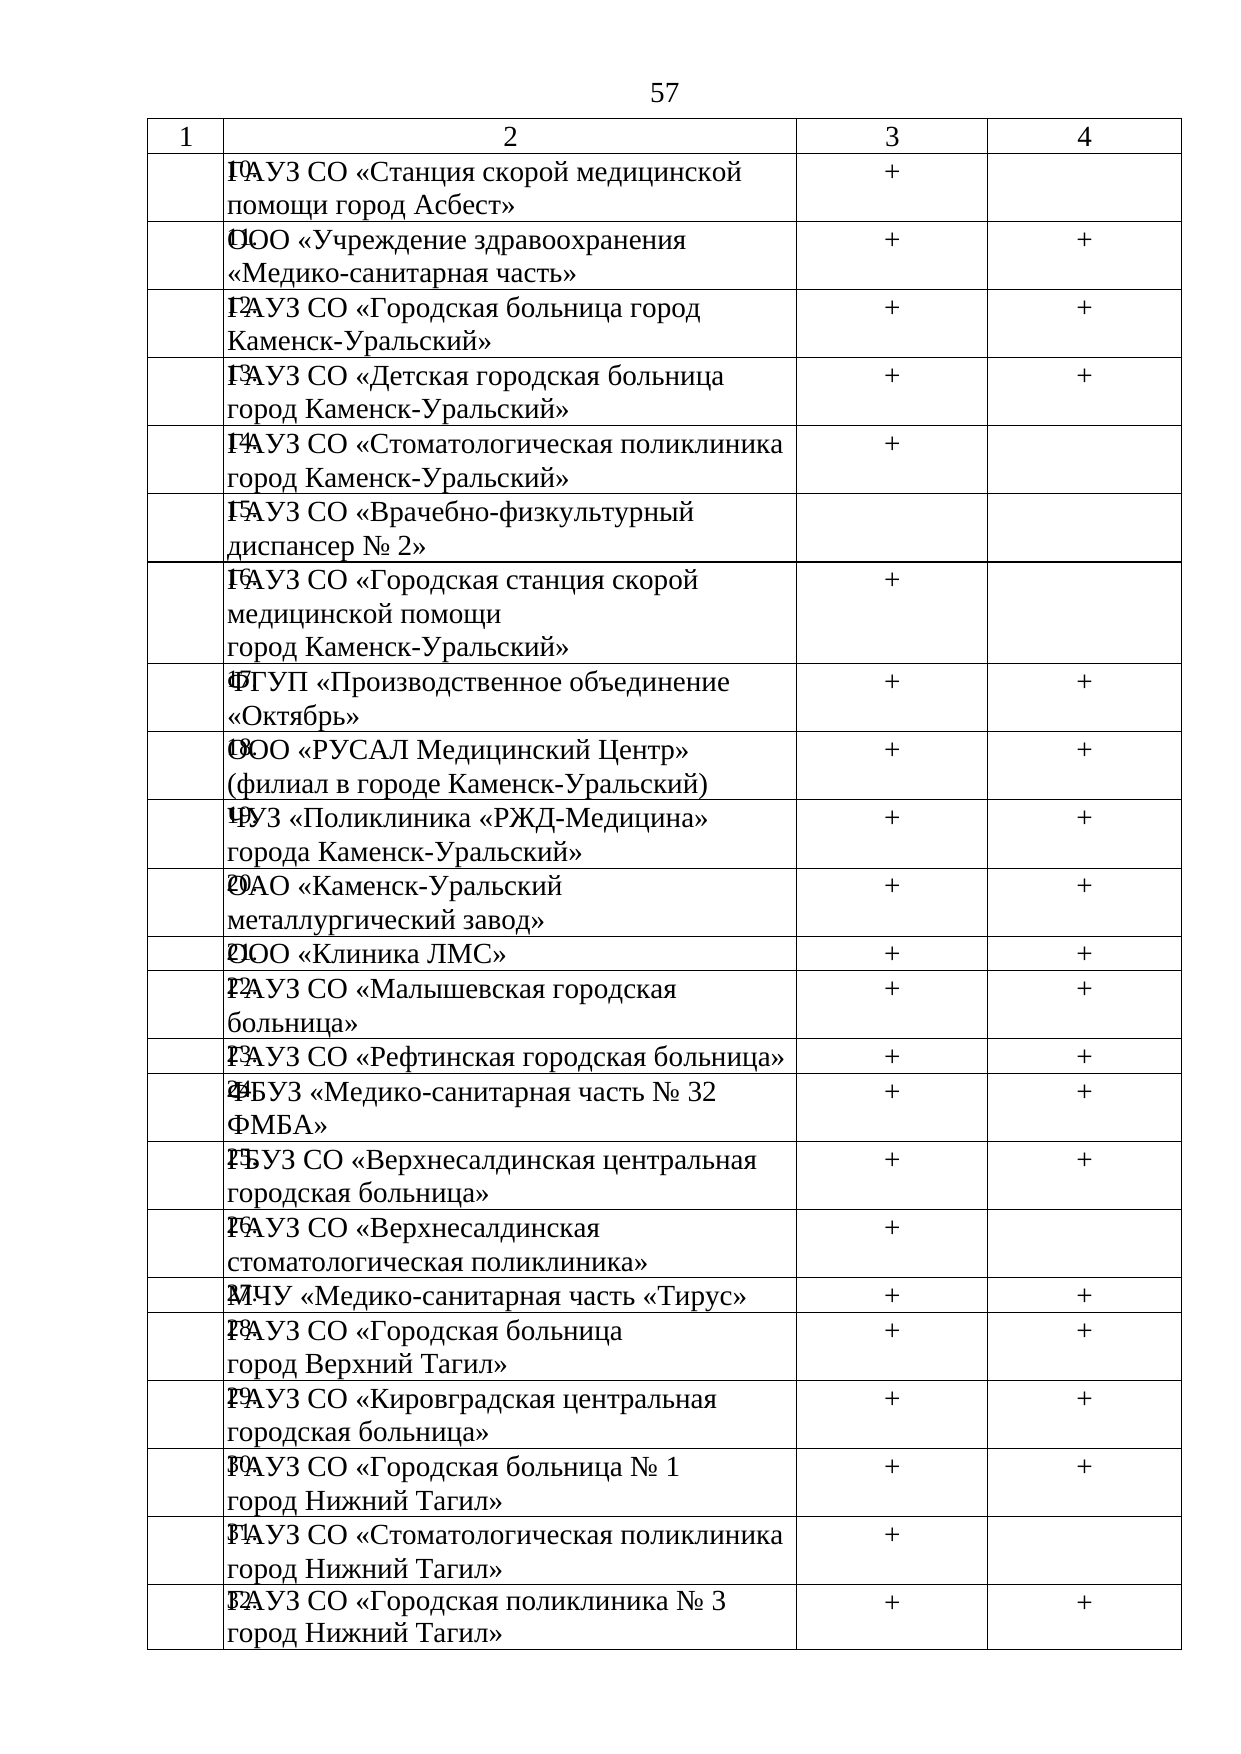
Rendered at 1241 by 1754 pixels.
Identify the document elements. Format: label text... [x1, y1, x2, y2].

table_cell [148, 154, 223, 221]
table_header 4 [988, 119, 1181, 153]
table_cell ФГУП «Производственное объединение «Октябрь» [224, 664, 796, 731]
table_cell ГАУЗ СО «Городская больница город Каменск-Уральский» [224, 290, 796, 357]
table_cell + [988, 1142, 1181, 1209]
table_cell [148, 1278, 223, 1312]
table_cell [148, 563, 223, 663]
table_cell + [797, 1449, 987, 1516]
table_cell ГАУЗ СО «Врачебно-физкультурный диспансер № 2» [224, 494, 796, 561]
table_cell + [797, 563, 987, 663]
table_cell [988, 1210, 1181, 1277]
table_cell [148, 869, 223, 936]
table_cell ЧУЗ «Поликлиника «РЖД-Медицина» города Каменск-Уральский» [224, 800, 796, 867]
table_cell [148, 1585, 223, 1649]
table_cell ГАУЗ СО «Городская больница № 1 город Нижний Тагил» [224, 1449, 796, 1516]
table_cell ФБУЗ «Медико-санитарная часть № 32 ФМБА» [224, 1074, 796, 1141]
table_cell [988, 1517, 1181, 1584]
table_cell [148, 1142, 223, 1209]
table_cell ГБУЗ СО «Верхнесалдинская центральная городская больница» [224, 1142, 796, 1209]
table_cell ГАУЗ СО «Станция скорой медицинской помощи город Асбест» [224, 154, 796, 221]
table_cell + [797, 154, 987, 221]
table_cell + [797, 1381, 987, 1448]
table_cell [988, 426, 1181, 493]
table_cell ГАУЗ СО «Малышевская городская больница» [224, 971, 796, 1038]
table_cell ГАУЗ СО «Городская станция скорой медицинской помощи город Каменск-Уральский» [224, 563, 796, 663]
table_cell [797, 494, 987, 561]
table_cell [988, 494, 1181, 561]
table_cell [148, 664, 223, 731]
table_cell [988, 154, 1181, 221]
table_cell ГАУЗ СО «Кировградская центральная городская больница» [224, 1381, 796, 1448]
table_cell + [988, 1381, 1181, 1448]
table_cell + [988, 290, 1181, 357]
table_cell + [797, 222, 987, 289]
table_cell ГАУЗ СО «Стоматологическая поликлиника город Каменск-Уральский» [224, 426, 796, 493]
table_cell + [797, 732, 987, 799]
table_cell МЧУ «Медико-санитарная часть «Тирус» [224, 1278, 796, 1312]
table_cell [988, 563, 1181, 663]
table_cell [148, 1517, 223, 1584]
table_cell + [797, 1278, 987, 1312]
table_header 2 [224, 119, 796, 153]
table_cell + [797, 1074, 987, 1141]
table_cell [148, 290, 223, 357]
table_cell [148, 358, 223, 425]
table_cell ООО «Учреждение здравоохранения «Медико-санитарная часть» [224, 222, 796, 289]
table_cell + [797, 800, 987, 867]
table_cell + [797, 290, 987, 357]
table_cell + [797, 971, 987, 1038]
table_cell + [797, 1585, 987, 1649]
table_cell [148, 1449, 223, 1516]
table_cell + [988, 222, 1181, 289]
table_cell + [797, 869, 987, 936]
table_cell [148, 937, 223, 970]
table_cell + [988, 971, 1181, 1038]
table_cell [148, 800, 223, 867]
table_cell ГАУЗ СО «Городская больница город Верхний Тагил» [224, 1313, 796, 1380]
table_cell ГАУЗ СО «Детская городская больница город Каменск-Уральский» [224, 358, 796, 425]
table_header 1 [148, 119, 223, 153]
table_cell + [988, 732, 1181, 799]
table_cell + [797, 1039, 987, 1073]
table_cell [148, 222, 223, 289]
table_cell + [988, 937, 1181, 970]
table_cell [148, 971, 223, 1038]
table_cell ООО «РУСАЛ Медицинский Центр» (филиал в городе Каменск-Уральский) [224, 732, 796, 799]
table_cell + [988, 664, 1181, 731]
table_cell [148, 426, 223, 493]
table_cell + [988, 1449, 1181, 1516]
table_cell + [797, 426, 987, 493]
table_cell ГАУЗ СО «Верхнесалдинская стоматологическая поликлиника» [224, 1210, 796, 1277]
table_cell [148, 1210, 223, 1277]
table_cell + [797, 1210, 987, 1277]
table_header 3 [797, 119, 987, 153]
table_cell + [797, 358, 987, 425]
table_cell + [988, 358, 1181, 425]
table_cell + [797, 1517, 987, 1584]
table_cell [148, 1313, 223, 1380]
table_cell [148, 732, 223, 799]
table_cell + [988, 1585, 1181, 1649]
table_cell + [797, 1313, 987, 1380]
table_cell + [988, 869, 1181, 936]
table_cell ГАУЗ СО «Рефтинская городская больница» [224, 1039, 796, 1073]
table_cell + [797, 937, 987, 970]
table_cell + [797, 1142, 987, 1209]
table_cell + [988, 1278, 1181, 1312]
table_cell [148, 1074, 223, 1141]
table_cell ГАУЗ СО «Стоматологическая поликлиника город Нижний Тагил» [224, 1517, 796, 1584]
table_cell + [988, 800, 1181, 867]
table_cell + [988, 1039, 1181, 1073]
table_cell [148, 494, 223, 561]
table_cell [148, 1381, 223, 1448]
table_cell ООО «Клиника ЛМС» [224, 937, 796, 970]
table_cell ГАУЗ СО «Городская поликлиника № 3 город Нижний Тагил» [224, 1585, 796, 1649]
table_cell ОАО «Каменск-Уральский металлургический завод» [224, 869, 796, 936]
table_cell + [988, 1313, 1181, 1380]
table_cell + [988, 1074, 1181, 1141]
table_cell + [797, 664, 987, 731]
table_cell [148, 1039, 223, 1073]
